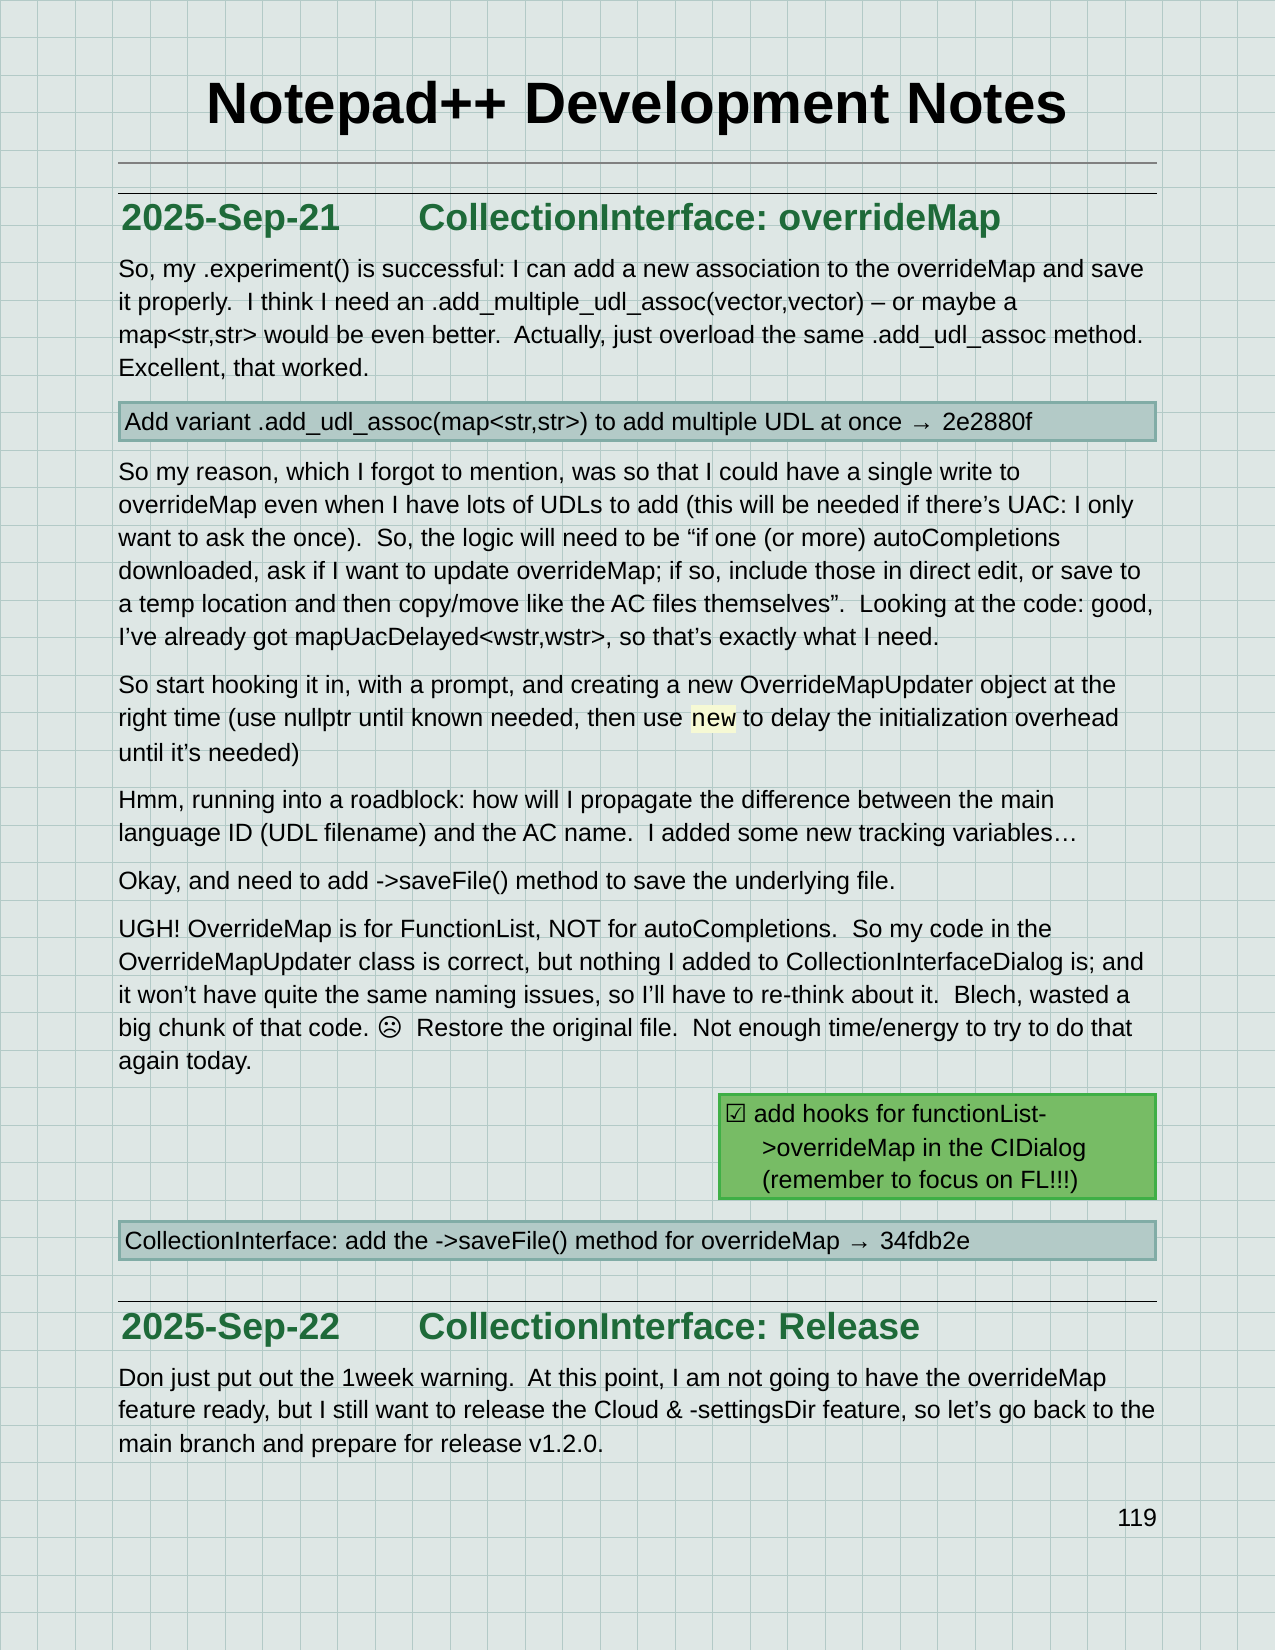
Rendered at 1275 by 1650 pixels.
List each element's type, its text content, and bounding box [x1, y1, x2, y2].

text Okay, and need to add ->saveFile() method to save the underlying file. [118, 866, 1157, 895]
text UGH! OverrideMap is for FunctionList, NOT for autoCompletions. So my code in the OverrideMapUpdater class is correct, but nothing I added to CollectionInterfaceDialog is; and it won’t have quite the same naming issues, so I’ll have to re-think about it. Blech, wasted a big chunk of that code. ☹ Restore the original file. Not enough time/energy to try to do that again today. [118, 914, 1157, 1074]
subtitle 2025-Sep-21 CollectionInterface: overrideMap [118, 194, 1157, 242]
text So my reason, which I forgot to mention, was so that I could have a single write to overrideMap even when I have lots of UDLs to add (this will be needed if there’s UAC: I only want to ask the once). So, the logic will need to be “if one (or more) autoCompletions downloaded, ask if I want to update overrideMap; if so, include those in direct edit, or save to a temp location and then copy/move like the AC files themselves”. Looking at the code: good, I’ve already got mapUacDelayed<wstr,wstr>, so that’s exactly what I need. [118, 457, 1157, 651]
text Hmm, running into a roadblock: how will I propagate the difference between the main language ID (UDL filename) and the AC name. I added some new tracking variables… [118, 785, 1157, 847]
text So start hooking it in, with a prompt, and creating a new OverrideMapUpdater object at the right time (use nullptr until known needed, then use new to delay the initialization overhead until it’s needed) [118, 669, 1157, 767]
text Add variant .add_udl_assoc(map<str,str>) to add multiple UDL at once → 2e2880f [121, 404, 1154, 439]
text Don just put out the 1week warning. At this point, I am not going to have the overrideMap feature ready, but I still want to release the Cloud & -settingsDir feature, so let’s go back to the main branch and prepare for release v1.2.0. [118, 1362, 1157, 1457]
text ☑ add hooks for functionList->overrideMap in the CIDialog (remember to focus on FL!!!) [721, 1096, 1154, 1197]
text CollectionInterface: add the ->saveFile() method for overrideMap → 34fdb2e [121, 1223, 1154, 1258]
text So, my .experiment() is successful: I can add a new association to the overrideMap and save it properly. I think I need an .add_multiple_udl_assoc(vector,vector) – or maybe a map<str,str> would be even better. Actually, just overload the same .add_udl_assoc method. Excellent, that worked. [118, 254, 1157, 382]
subtitle 2025-Sep-22 CollectionInterface: Release [118, 1302, 1157, 1350]
